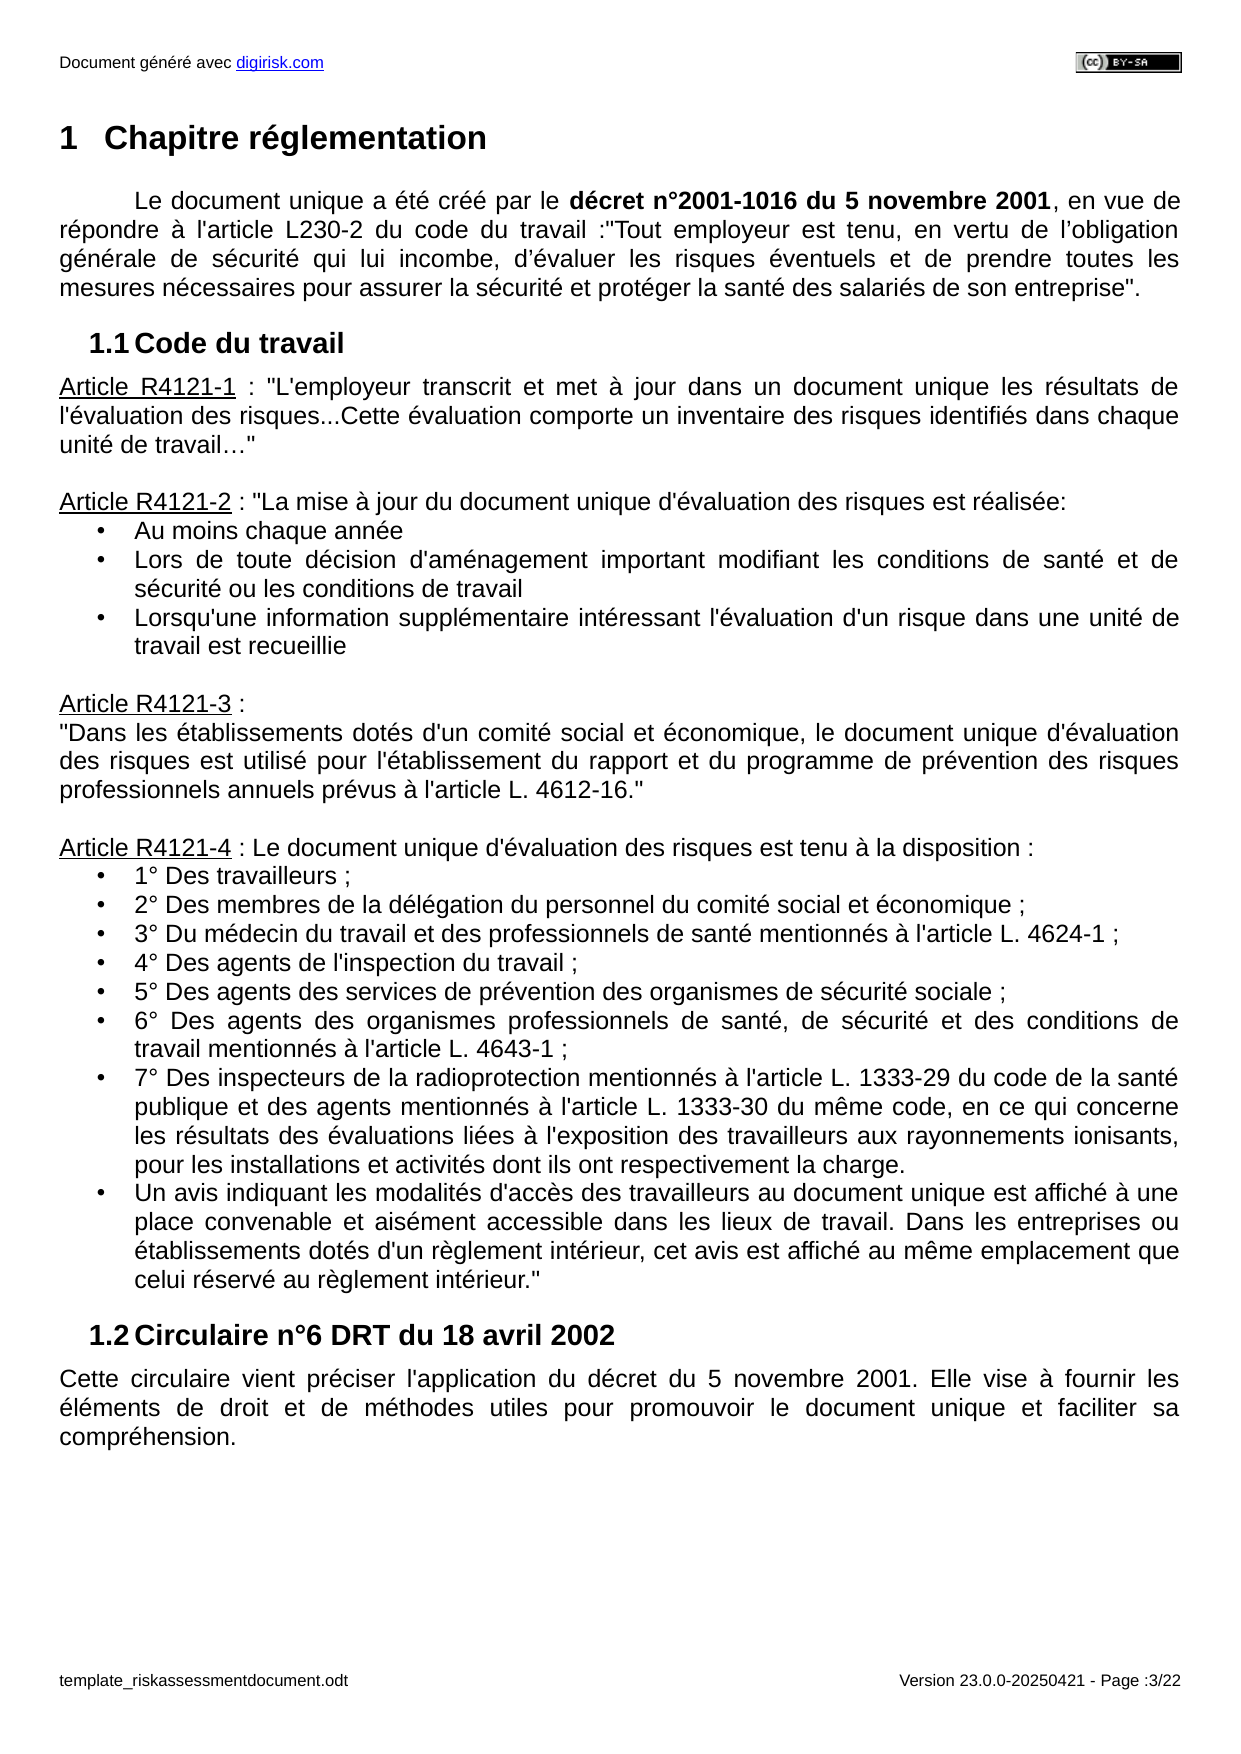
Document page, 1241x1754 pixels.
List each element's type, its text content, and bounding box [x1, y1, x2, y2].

subtitle Chapitre réglementation [59, 118, 1181, 157]
list 7° Des inspecteurs de la radioprotection mentionnés à l'article L. 1333-29 du code de la santé publique et des agents mentionnés à l'article L. 1333-30 du même code, en ce qui concerne les résultats des évaluations liées à l'exposition des travailleurs aux rayonnements ionisants, pour les installations et activités dont ils ont respectivement la charge. [97, 1063, 1181, 1178]
list Au moins chaque année [97, 516, 1181, 545]
list 6° Des agents des organismes professionnels de santé, de sécurité et des conditions de travail mentionnés à l'article L. 4643-1 ; [97, 1006, 1181, 1063]
list 1° Des travailleurs ; [97, 861, 1181, 890]
list 2° Des membres de la délégation du personnel du comité social et économique ; [97, 890, 1181, 919]
list Article R4121-4 : Le document unique d'évaluation des risques est tenu à la disposition : [22, 833, 1181, 861]
list Article R4121-2 : "La mise à jour du document unique d'évaluation des risques est réalisée: [59, 487, 1181, 516]
subtitle Code du travail [89, 326, 1181, 360]
list 5° Des agents des services de prévention des organismes de sécurité sociale ; [97, 977, 1181, 1006]
text Cette circulaire vient préciser l'application du décret du 5 novembre 2001. Elle vise à fournir les éléments de droit et de méthodes utiles pour promouvoir le document unique et faciliter sa compréhension. [59, 1364, 1181, 1451]
text Article R4121-3 : [59, 689, 1181, 718]
picture [1075, 52, 1182, 73]
list Un avis indiquant les modalités d'accès des travailleurs au document unique est affiché à une place convenable et aisément accessible dans les lieux de travail. Dans les entreprises ou établissements dotés d'un règlement intérieur, cet avis est affiché au même emplacement que celui réservé au règlement intérieur." [97, 1178, 1181, 1293]
text "Dans les établissements dotés d'un comité social et économique, le document unique d'évaluation des risques est utilisé pour l'établissement du rapport et du programme de prévention des risques professionnels annuels prévus à l'article L. 4612-16." [59, 718, 1181, 804]
list Lorsqu'une information supplémentaire intéressant l'évaluation d'un risque dans une unité de travail est recueillie [97, 602, 1181, 660]
list 4° Des agents de l'inspection du travail ; [97, 948, 1181, 977]
list 3° Du médecin du travail et des professionnels de santé mentionnés à l'article L. 4624-1 ; [97, 919, 1181, 948]
text Le document unique a été créé par le décret n°2001-1016 du 5 novembre 2001, en vue de répondre à l'article L230-2 du code du travail :"Tout employeur est tenu, en vertu de l’obligation générale de sécurité qui lui incombe, d’évaluer les risques éventuels et de prendre toutes les mesures nécessaires pour assurer la sécurité et protéger la santé des salariés de son entreprise". [59, 186, 1181, 301]
list Article R4121-1 : "L'employeur transcrit et met à jour dans un document unique les résultats de l'évaluation des risques...Cette évaluation comporte un inventaire des risques identifiés dans chaque unité de travail…" [22, 372, 1181, 458]
list Lors de toute décision d'aménagement important modifiant les conditions de santé et de sécurité ou les conditions de travail [97, 545, 1181, 602]
subtitle Circulaire n°6 DRT du 18 avril 2002 [89, 1318, 1181, 1352]
